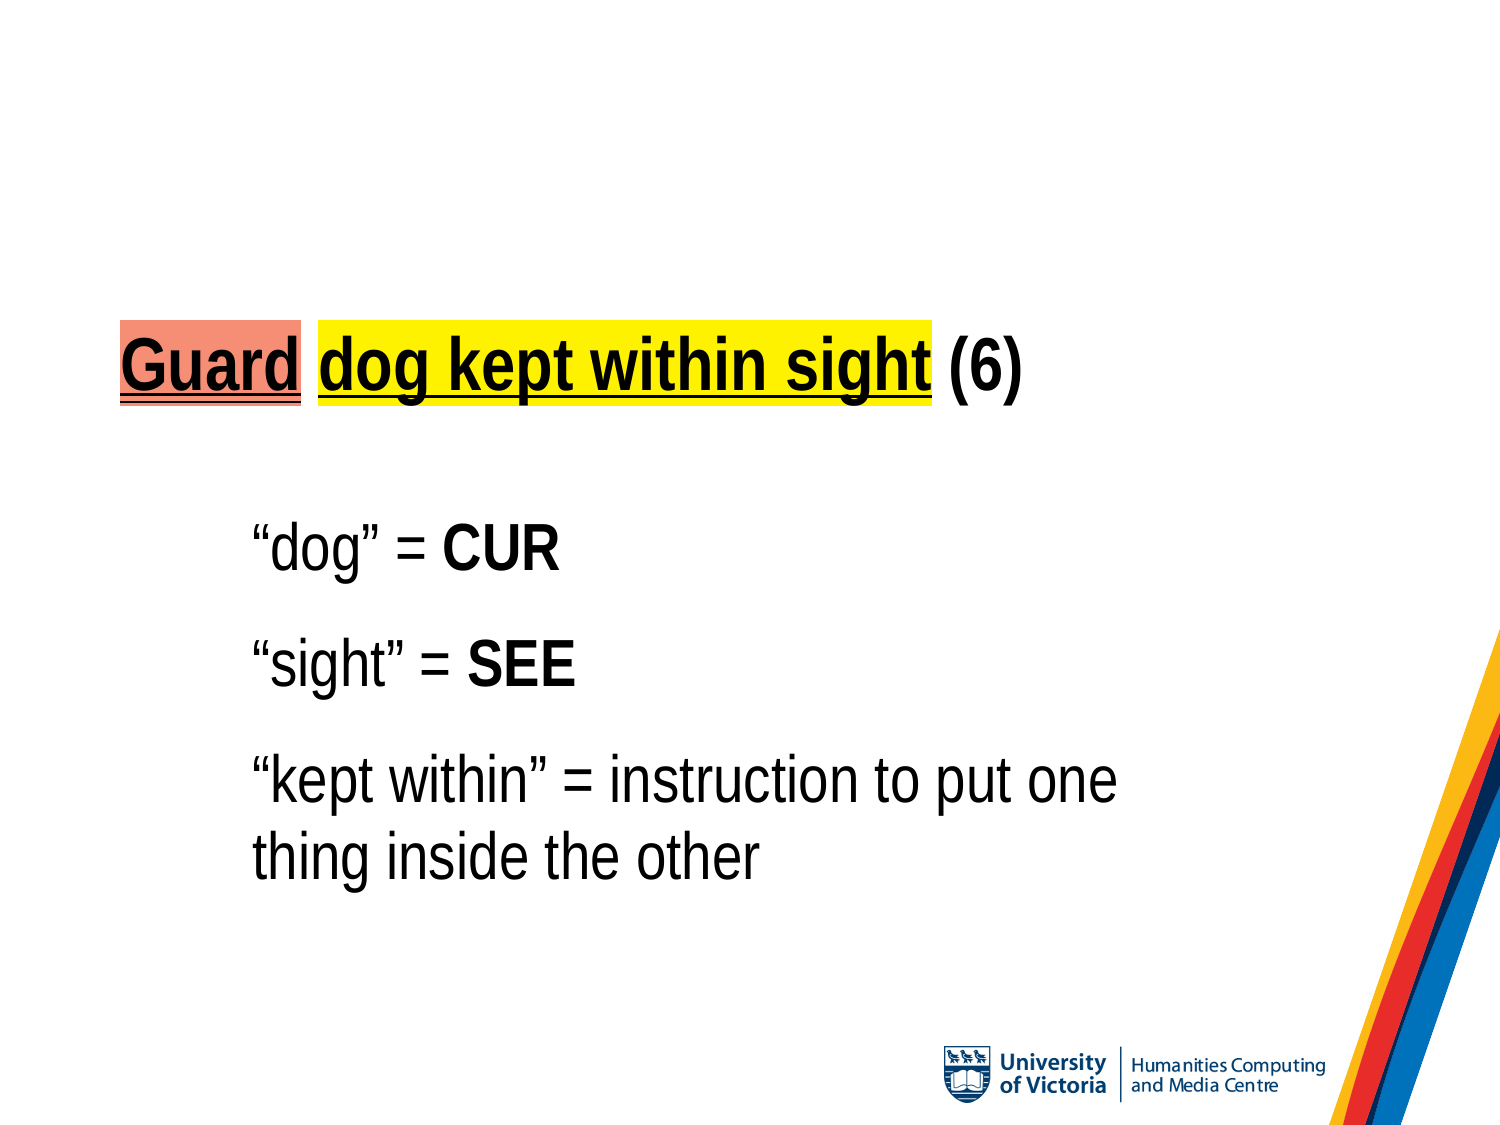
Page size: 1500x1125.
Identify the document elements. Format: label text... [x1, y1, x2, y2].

list “dog” = CUR “sight” = SEE “kept within” = instruction to put one thing inside the other [181, 507, 1209, 1015]
title Guard dog kept within sight (6) [120, 269, 1380, 457]
picture [0, 0, 1500, 1125]
